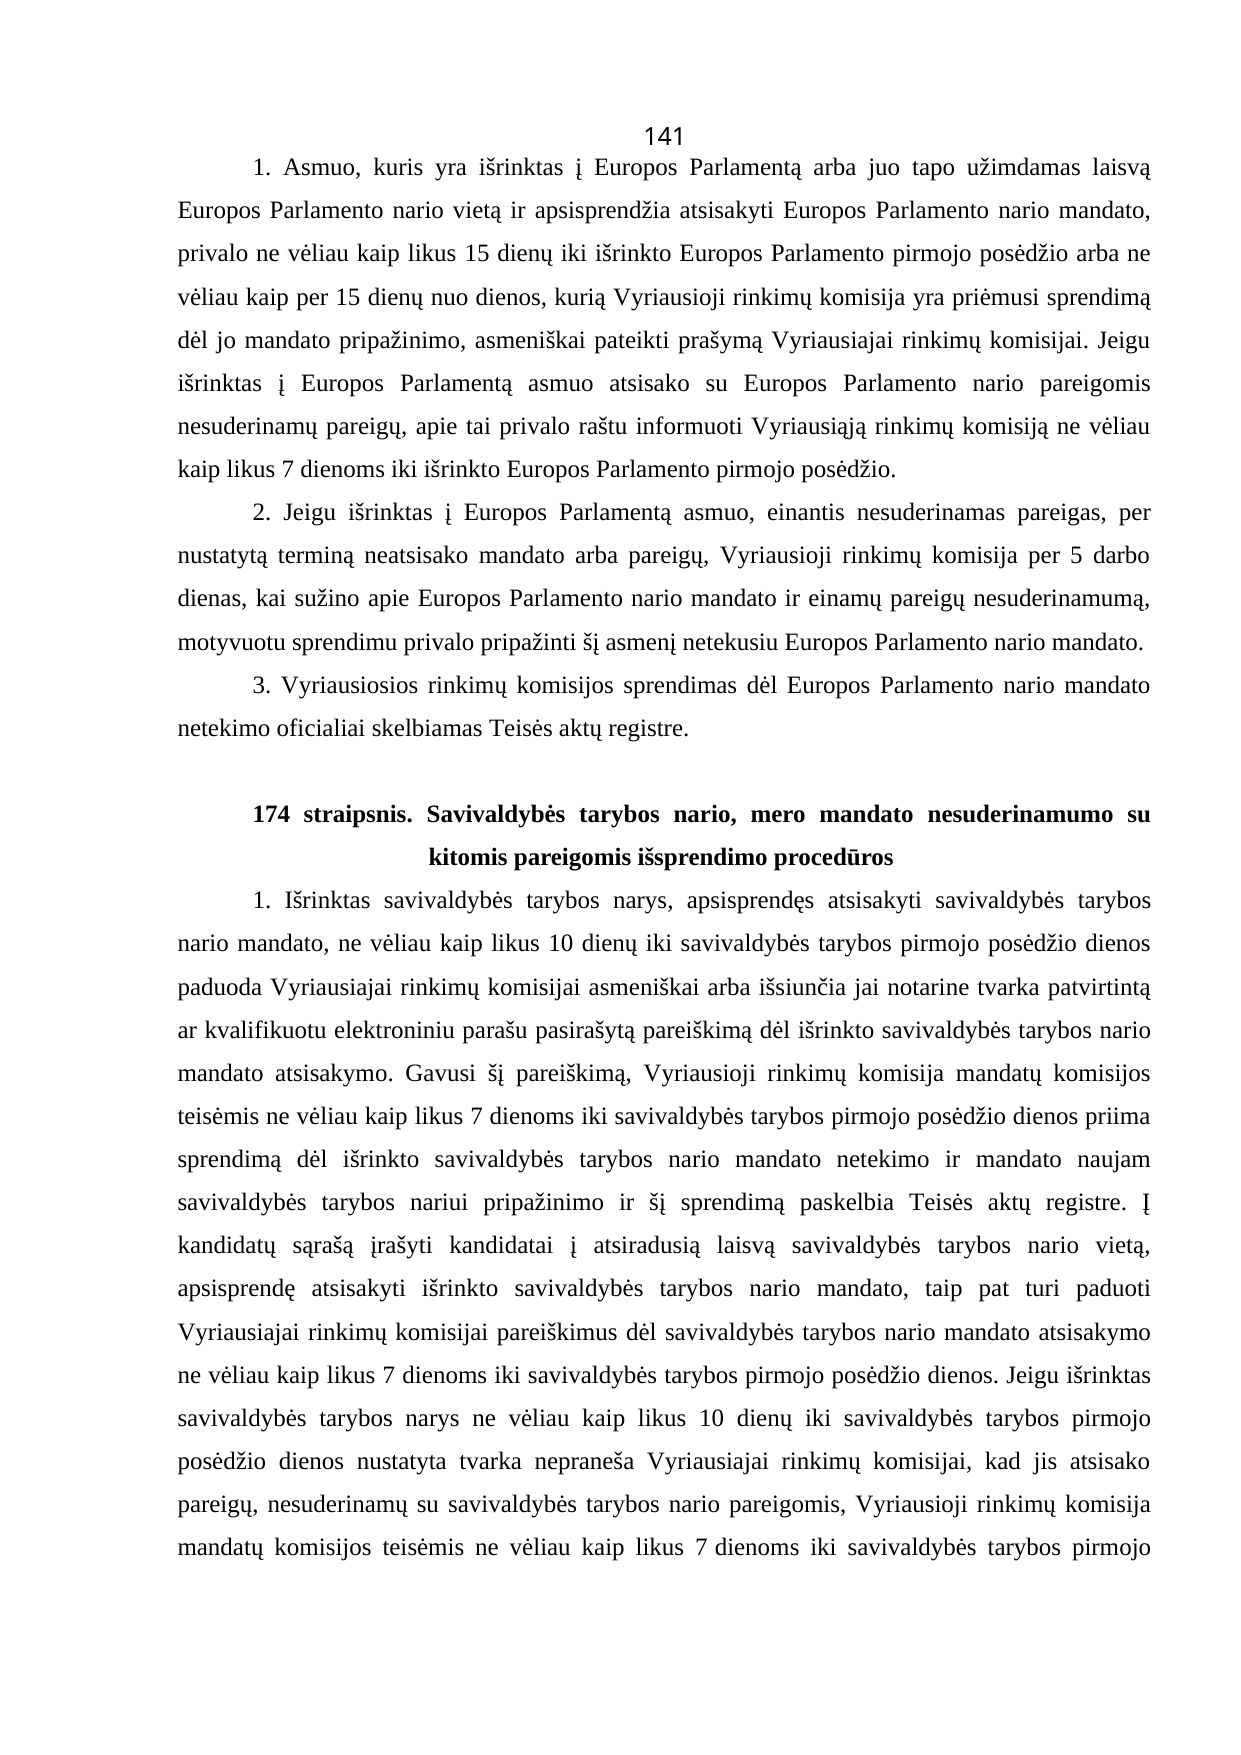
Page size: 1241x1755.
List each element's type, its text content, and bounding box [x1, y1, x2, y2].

text 1. Išrinktas savivaldybės tarybos narys, apsisprendęs atsisakyti savivaldybės tarybos nario mandato, ne vėliau kaip likus 10 dienų iki savivaldybės tarybos pirmojo posėdžio dienos paduoda Vyriausiajai rinkimų komisijai asmeniškai arba išsiunčia jai notarine tvarka patvirtintą ar kvalifikuotu elektroniniu parašu pasirašytą pareiškimą dėl išrinkto savivaldybės tarybos nario mandato atsisakymo. Gavusi šį pareiškimą, Vyriausioji rinkimų komisija mandatų komisijos teisėmis ne vėliau kaip likus 7 dienoms iki savivaldybės tarybos pirmojo posėdžio dienos priima sprendimą dėl išrinkto savivaldybės tarybos nario mandato netekimo ir mandato naujam savivaldybės tarybos nariui pripažinimo ir šį sprendimą paskelbia Teisės aktų registre. Į kandidatų sąrašą įrašyti kandidatai į atsiradusią laisvą savivaldybės tarybos nario vietą, apsisprendę atsisakyti išrinkto savivaldybės tarybos nario mandato, taip pat turi paduoti Vyriausiajai rinkimų komisijai pareiškimus dėl savivaldybės tarybos nario mandato atsisakymo ne vėliau kaip likus 7 dienoms iki savivaldybės tarybos pirmojo posėdžio dienos. Jeigu išrinktas savivaldybės tarybos narys ne vėliau kaip likus 10 dienų iki savivaldybės tarybos pirmojo posėdžio dienos nustatyta tvarka nepraneša Vyriausiajai rinkimų komisijai, kad jis atsisako pareigų, nesuderinamų su savivaldybės tarybos nario pareigomis, Vyriausioji rinkimų komisija mandatų komisijos teisėmis ne vėliau kaip likus 7 dienoms iki savivaldybės tarybos pirmojo [177, 885, 1152, 1561]
text 2. Jeigu išrinktas į Europos Parlamentą asmuo, einantis nesuderinamas pareigas, per nustatytą terminą neatsisako mandato arba pareigų, Vyriausioji rinkimų komisija per 5 darbo dienas, kai sužino apie Europos Parlamento nario mandato ir einamų pareigų nesuderinamumą, motyvuotu sprendimu privalo pripažinti šį asmenį netekusiu Europos Parlamento nario mandato. [177, 497, 1152, 655]
text 174 straipsnis. Savivaldybės tarybos nario, mero mandato nesuderinamumo su kitomis pareigomis išsprendimo procedūros [252, 799, 1152, 871]
text 1. Asmuo, kuris yra išrinktas į Europos Parlamentą arba juo tapo užimdamas laisvą Europos Parlamento nario vietą ir apsisprendžia atsisakyti Europos Parlamento nario mandato, privalo ne vėliau kaip likus 15 dienų iki išrinkto Europos Parlamento pirmojo posėdžio arba ne vėliau kaip per 15 dienų nuo dienos, kurią Vyriausioji rinkimų komisija yra priėmusi sprendimą dėl jo mandato pripažinimo, asmeniškai pateikti prašymą Vyriausiajai rinkimų komisijai. Jeigu išrinktas į Europos Parlamentą asmuo atsisako su Europos Parlamento nario pareigomis nesuderinamų pareigų, apie tai privalo raštu informuoti Vyriausiąją rinkimų komisiją ne vėliau kaip likus 7 dienoms iki išrinkto Europos Parlamento pirmojo posėdžio. [177, 152, 1152, 483]
text 3. Vyriausiosios rinkimų komisijos sprendimas dėl Europos Parlamento nario mandato netekimo oficialiai skelbiamas Teisės aktų registre. [177, 670, 1152, 742]
